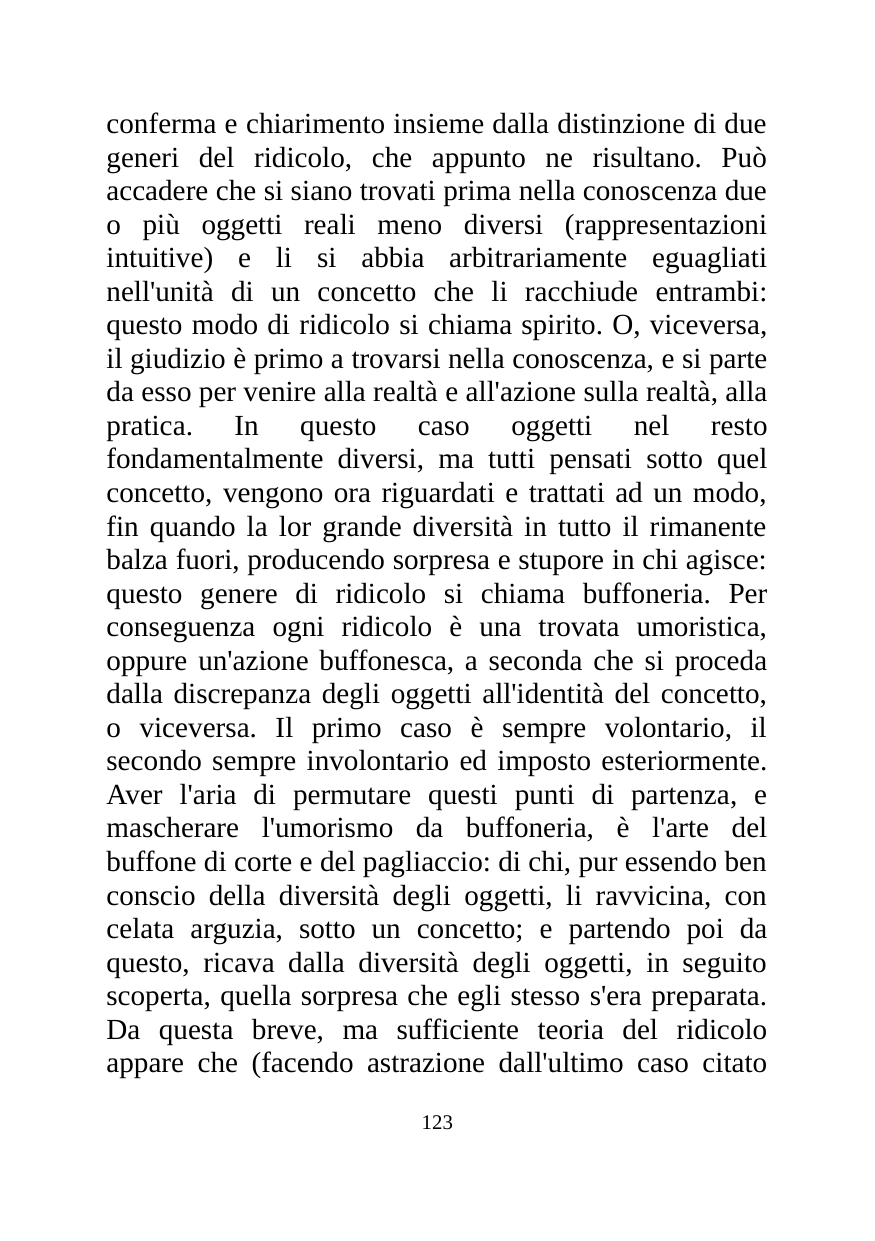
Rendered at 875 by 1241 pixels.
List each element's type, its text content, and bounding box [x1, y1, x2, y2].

text conferma e chiarimento insieme dalla distinzione di due generi del ridicolo, che appunto ne risultano. Può accadere che si siano trovati prima nella conoscenza due o più oggetti reali meno diversi (rappresentazioni intuitive) e li si abbia arbitrariamente eguagliati nell'unità di un concetto che li racchiude entrambi: questo modo di ridicolo si chiama spirito. O, viceversa, il giudizio è primo a trovarsi nella conoscenza, e si parte da esso per venire alla realtà e all'azione sulla realtà, alla pratica. In questo caso oggetti nel resto fondamentalmente diversi, ma tutti pensati sotto quel concetto, vengono ora riguardati e trattati ad un modo, fin quando la lor grande diversità in tutto il rimanente balza fuori, producendo sorpresa e stupore in chi agisce: questo genere di ridicolo si chiama buffoneria. Per conseguenza ogni ridicolo è una trovata umoristica, oppure un'azione buffonesca, a seconda che si proceda dalla discrepanza degli oggetti all'identità del concetto, o viceversa. Il primo caso è sempre volontario, il secondo sempre involontario ed imposto esteriormente. Aver l'aria di permutare questi punti di partenza, e mascherare l'umorismo da buffoneria, è l'arte del buffone di corte e del pagliaccio: di chi, pur essendo ben conscio della diversità degli oggetti, li ravvicina, con celata arguzia, sotto un concetto; e partendo poi da questo, ricava dalla diversità degli oggetti, in seguito scoperta, quella sorpresa che egli stesso s'era preparata. Da questa breve, ma sufficiente teoria del ridicolo appare che (facendo astrazione dall'ultimo caso citato [106, 106, 768, 1079]
